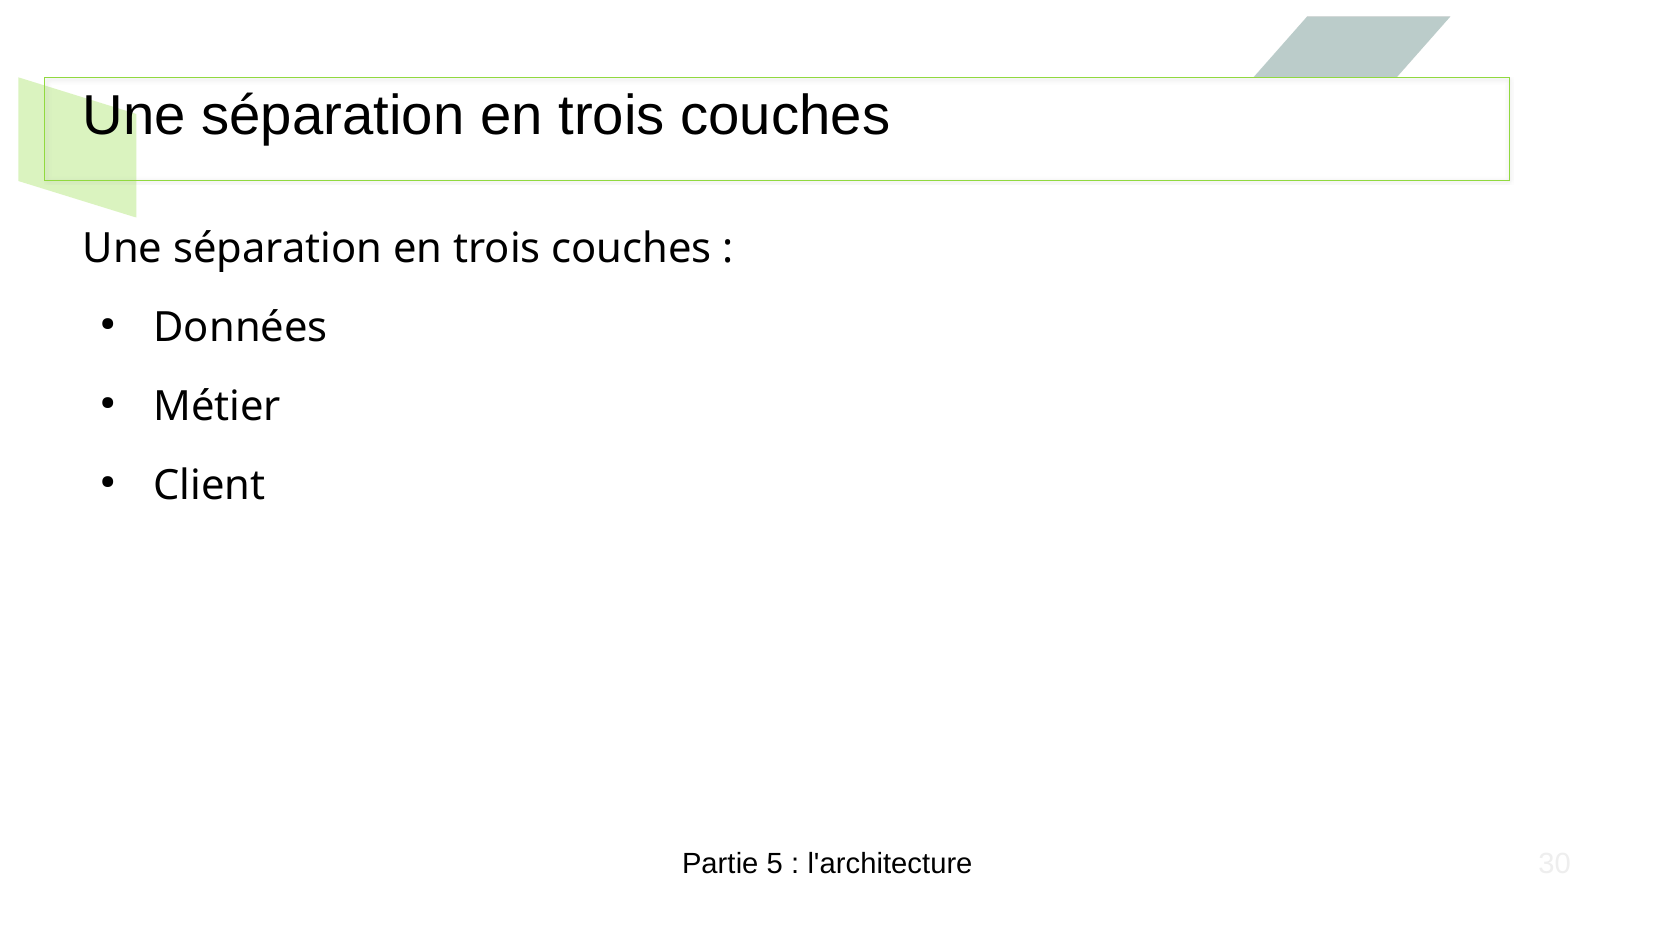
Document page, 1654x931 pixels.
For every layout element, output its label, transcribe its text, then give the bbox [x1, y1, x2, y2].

list Une séparation en trois couches : Données Métier Client [82, 217, 1571, 758]
title Une séparation en trois couches [82, 37, 1571, 193]
